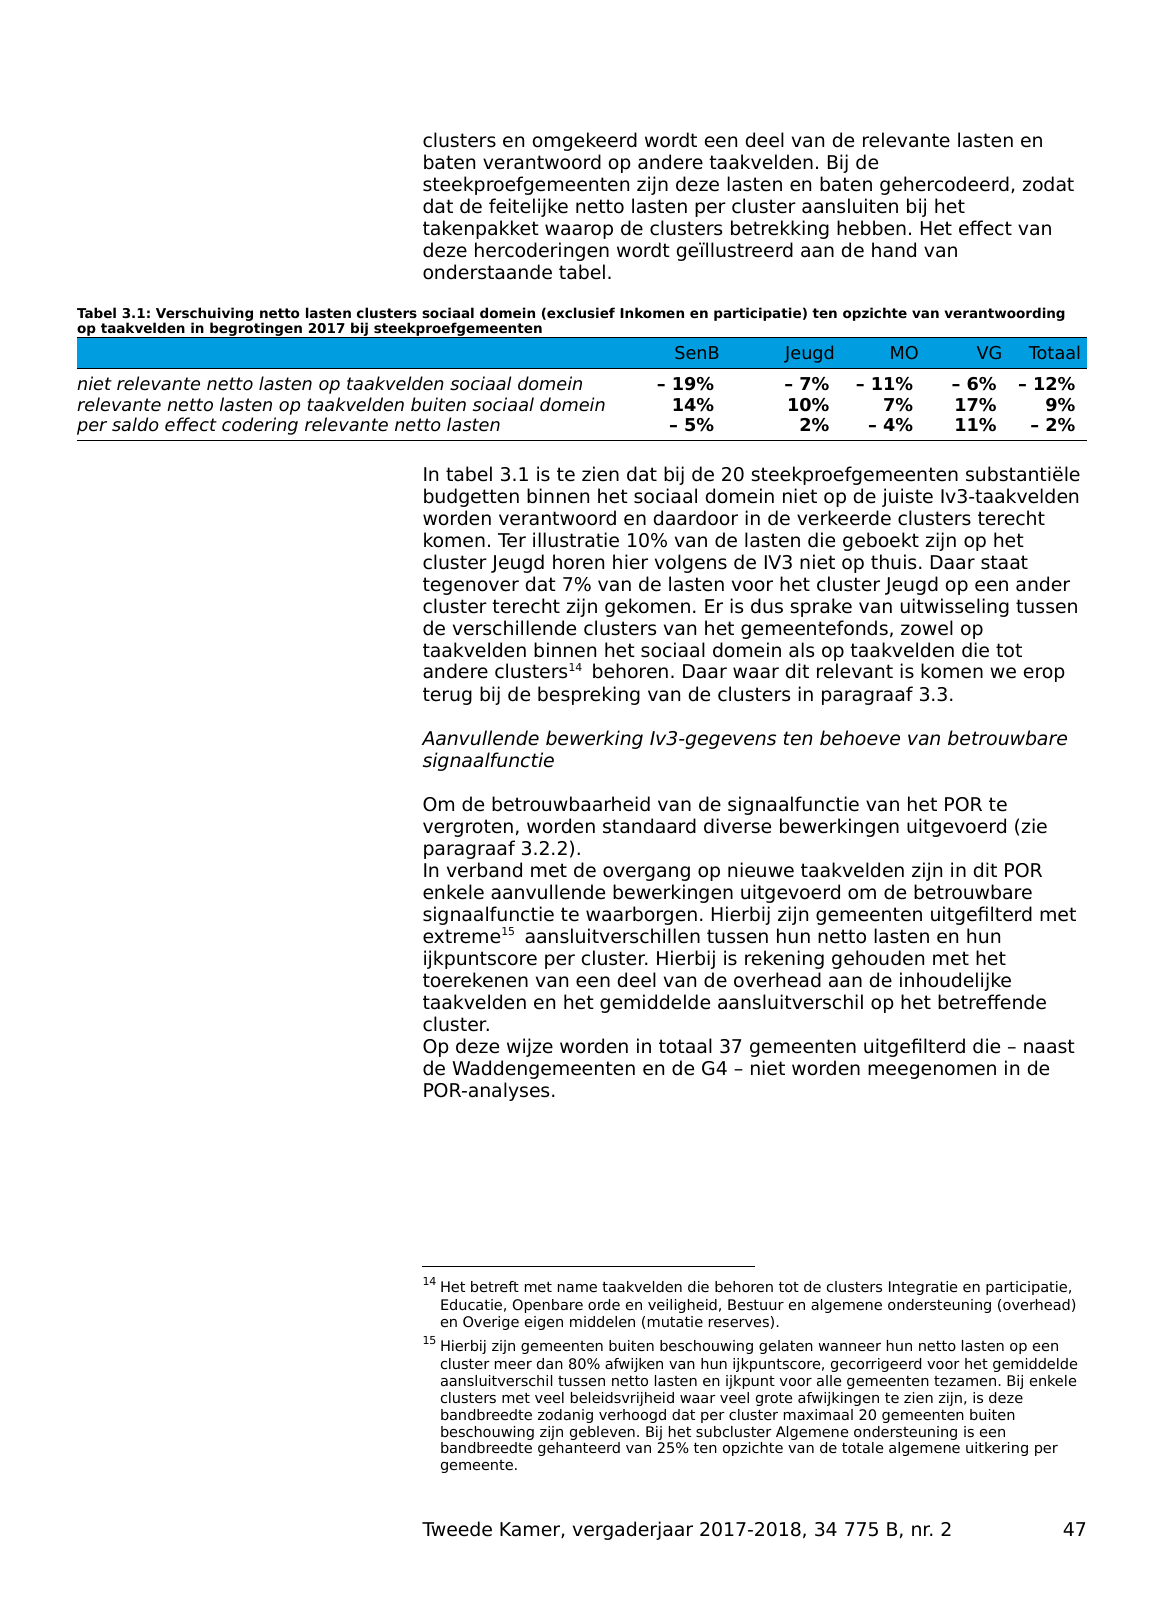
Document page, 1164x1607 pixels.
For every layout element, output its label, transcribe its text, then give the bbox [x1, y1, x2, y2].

table_cell 17% [924, 395, 1008, 415]
text Hierbij zijn gemeenten buiten beschouwing gelaten wanneer hun netto lasten op een cluster meer dan 80% afwijken van hun ijkpuntscore, gecorrigeerd voor het gemiddelde aansluitverschil tussen netto lasten en ijkpunt voor alle gemeenten tezamen. Bij enkele clusters met veel beleidsvrijheid waar veel grote afwijkingen te zien zijn, is deze bandbreedte zodanig verhoogd dat per cluster maximaal 20 gemeenten buiten beschouwing zijn gebleven. Bij het subcluster Algemene ondersteuning is een bandbreedte gehanteerd van 25% ten opzichte van de totale algemene uitkering per gemeente. [422, 1334, 1087, 1474]
table_cell SenB [626, 338, 726, 368]
table_header Tabel 3.1: Verschuiving netto lasten clusters sociaal domein (exclusief Inkomen en participatie) ten opzichte van verantwoording op taakvelden in begrotingen 2017 bij steekproefgemeenten [77, 306, 1087, 337]
table_cell 11% [924, 415, 1008, 440]
text Het betreft met name taakvelden die behoren tot de clusters Integratie en participatie, Educatie, Openbare orde en veiligheid, Bestuur en algemene ondersteuning (overhead) en Overige eigen middelen (mutatie reserves). [422, 1275, 1087, 1331]
text clusters en omgekeerd wordt een deel van de relevante lasten en baten verantwoord op andere taakvelden. Bij de steekproefgemeenten zijn deze lasten en baten gehercodeerd, zodat dat de feitelijke netto lasten per cluster aansluiten bij het takenpakket waarop de clusters betrekking hebben. Het effect van deze hercoderingen wordt geïllustreerd aan de hand van onderstaande tabel. [422, 130, 1087, 284]
text In tabel 3.1 is te zien dat bij de 20 steekproefgemeenten substantiële budgetten binnen het sociaal domein niet op de juiste Iv3-taakvelden worden verantwoord en daardoor in de verkeerde clusters terecht komen. Ter illustratie 10% van de lasten die geboekt zijn op het cluster Jeugd horen hier volgens de IV3 niet op thuis. Daar staat tegenover dat 7% van de lasten voor het cluster Jeugd op een ander cluster terecht zijn gekomen. Er is dus sprake van uitwisseling tussen de verschillende clusters van het gemeentefonds, zowel op taakvelden binnen het sociaal domein als op taakvelden die tot andere clusters behoren. Daar waar dit relevant is komen we erop terug bij de bespreking van de clusters in paragraaf 3.3. [422, 464, 1087, 705]
table_cell niet relevante netto lasten op taakvelden sociaal domein [77, 369, 626, 394]
text Op deze wijze worden in totaal 37 gemeenten uitgefilterd die – naast de Waddengemeenten en de G4 – niet worden meegenomen in de POR-analyses. [422, 1036, 1087, 1101]
table_cell relevante netto lasten op taakvelden buiten sociaal domein [77, 395, 626, 415]
table_cell 14% [626, 395, 726, 415]
subtitle Aanvullende bewerking Iv3-gegevens ten behoeve van betrouwbare signaalfunctie [422, 728, 1087, 772]
table_cell [77, 338, 626, 368]
table_cell MO [841, 338, 924, 368]
table_cell 2% [726, 415, 841, 440]
table_cell Jeugd [726, 338, 841, 368]
table_cell – 4% [841, 415, 924, 440]
table_cell per saldo effect codering relevante netto lasten [77, 415, 626, 440]
text In verband met de overgang op nieuwe taakvelden zijn in dit POR enkele aanvullende bewerkingen uitgevoerd om de betrouwbare signaalfunctie te waarborgen. Hierbij zijn gemeenten uitgefilterd met extreme aansluitverschillen tussen hun netto lasten en hun ijkpuntscore per cluster. Hierbij is rekening gehouden met het toerekenen van een deel van de overhead aan de inhoudelijke taakvelden en het gemiddelde aansluitverschil op het betreffende cluster. [422, 860, 1087, 1036]
table_cell Totaal [1008, 338, 1087, 368]
table_cell VG [924, 338, 1008, 368]
table_cell 10% [726, 395, 841, 415]
table_cell – 6% [924, 369, 1008, 394]
table_cell 9% [1008, 395, 1087, 415]
table_cell – 19% [626, 369, 726, 394]
table_cell 7% [841, 395, 924, 415]
table_cell – 2% [1008, 415, 1087, 440]
table_cell – 11% [841, 369, 924, 394]
table_cell – 12% [1008, 369, 1087, 394]
table_cell – 7% [726, 369, 841, 394]
table_cell – 5% [626, 415, 726, 440]
text Om de betrouwbaarheid van de signaalfunctie van het POR te vergroten, worden standaard diverse bewerkingen uitgevoerd (zie paragraaf 3.2.2). [422, 794, 1087, 860]
